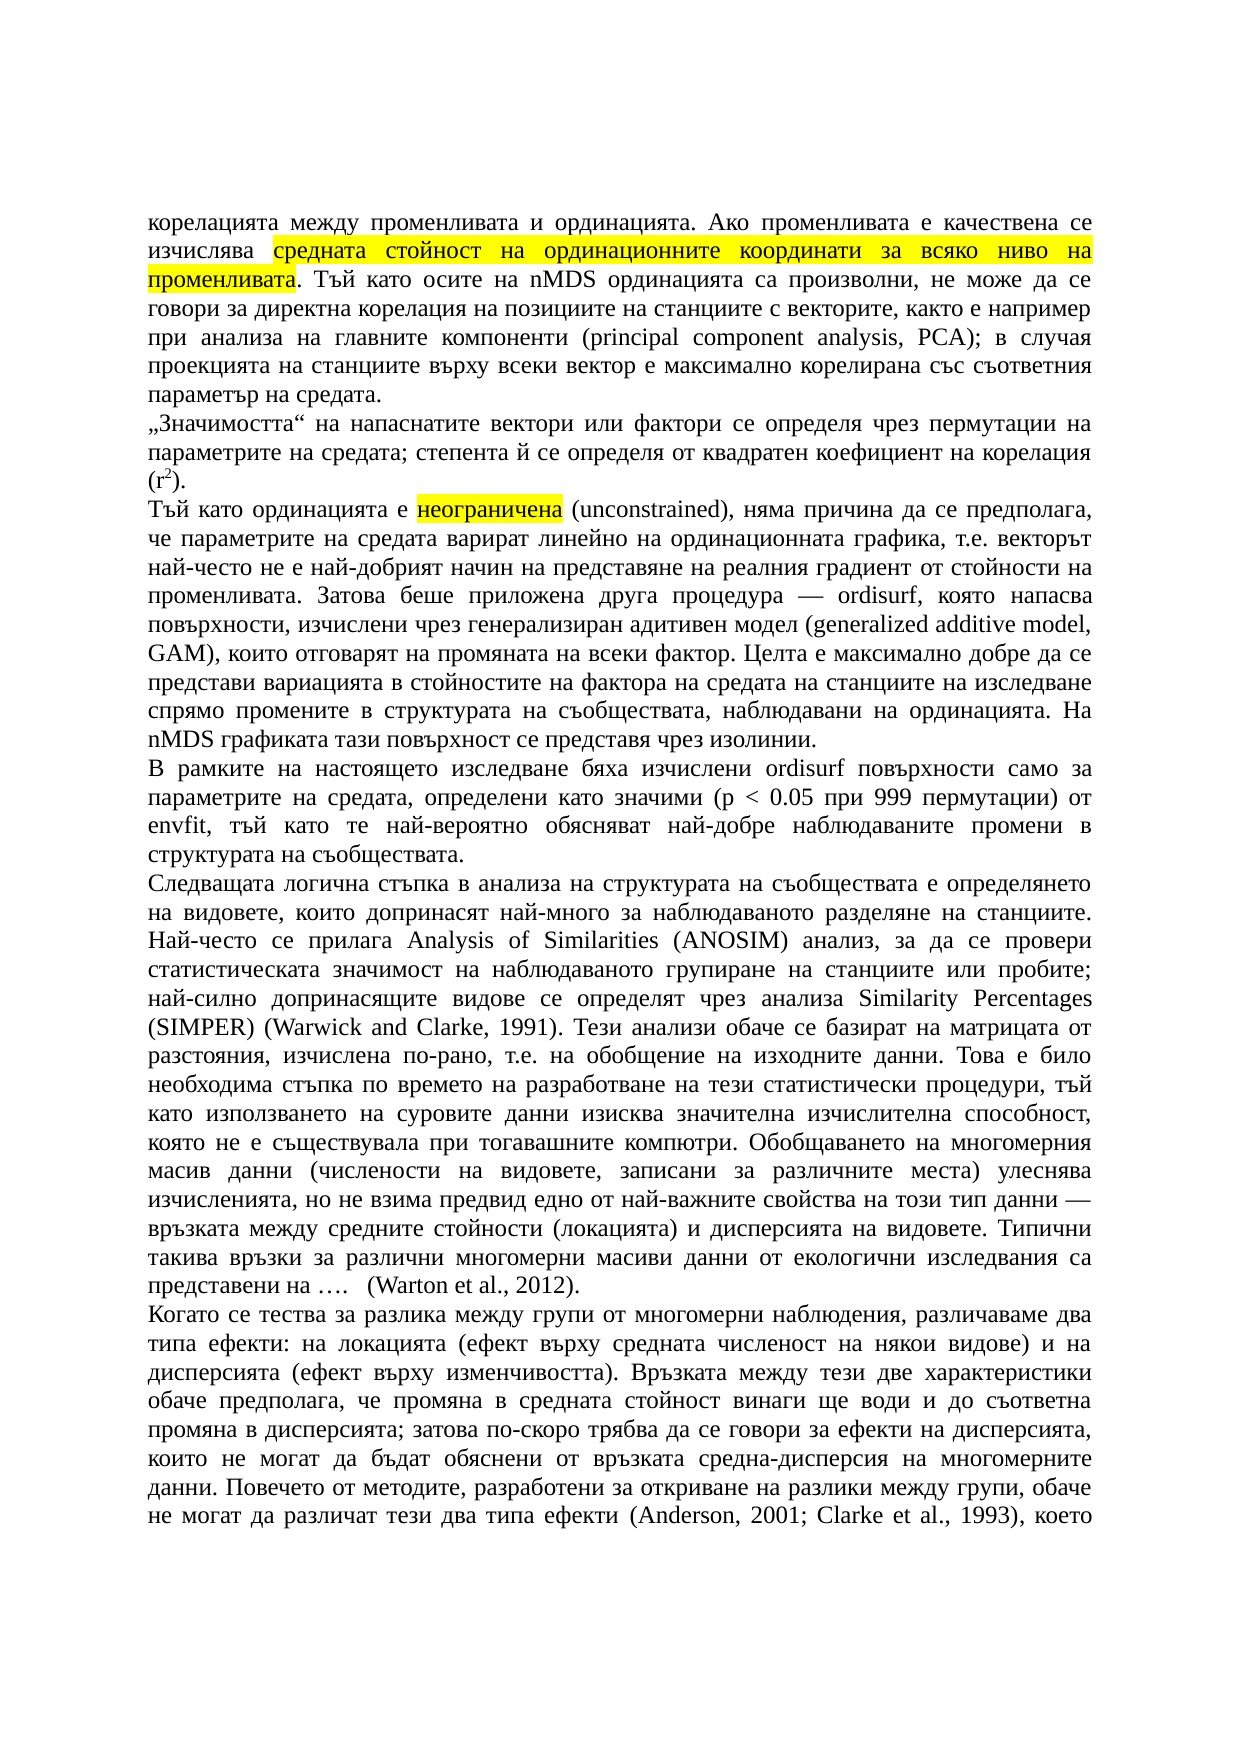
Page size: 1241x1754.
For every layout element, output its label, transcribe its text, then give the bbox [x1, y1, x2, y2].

text Когато се тества за разлика между групи от многомерни наблюдения, различаваме два типа ефекти: на локацията (ефект върху средната численост на някои видове) и на дисперсията (ефект върху изменчивостта). Връзката между тези две характеристики обаче предполага, че промяна в средната стойност винаги ще води и до съответна промяна в дисперсията; затова по-скоро трябва да се говори за ефекти на дисперсията, които не могат да бъдат обяснени от връзката средна-дисперсия на многомерните данни. Повечето от методите, разработени за откриване на разлики между групи, обаче не могат да различат тези два типа ефекти (Anderson, 2001; Clarke et al., 1993), което [148, 1299, 1093, 1529]
text Следващата логична стъпка в анализа на структурата на съобществата е определянето на видовете, които допринасят най-много за наблюдаваното разделяне на станциите. Най-често се прилага Analysis of Similarities (ANOSIM) анализ, за да се провери статистическата значимост на наблюдаваното групиране на станциите или пробите; най-силно допринасящите видове се определят чрез анализа Similarity Percentages (SIMPER) (Warwick and Clarke, 1991). Тези анализи обаче се базират на матрицата от разстояния, изчислена по-рано, т.е. на обобщение на изходните данни. Това е било необходима стъпка по времето на разработване на тези статистически процедури, тъй като използването на суровите данни изисква значителна изчислителна способност, която не е съществувала при тогавашните компютри. Обобщаването на многомерния масив данни (числености на видовете, записани за различните места) улеснява изчисленията, но не взима предвид едно от най-важните свойства на този тип данни — връзката между средните стойности (локацията) и дисперсията на видовете. Типични такива връзки за различни многомерни масиви данни от екологични изследвания са представени на …. (Warton et al., 2012). [148, 868, 1093, 1299]
text корелацията между променливата и ординацията. Ако променливата е качествена се изчислява средната стойност на ординационните координати за всяко ниво на променливата. Тъй като осите на nMDS ординацията са произволни, не може да се говори за директна корелация на позициите на станциите с векторите, както е например при анализа на главните компоненти (principal component analysis, PCA); в случая проекцията на станциите върху всеки вектор е максимално корелирана със съответния параметър на средата. [148, 207, 1093, 408]
text „Значимостта“ на напаснатите вектори или фактори се определя чрез пермутации на параметрите на средата; степента й се определя от квадратен коефициент на корелация (r2). [148, 408, 1093, 494]
text Тъй като ординацията е неограничена (unconstrained), няма причина да се предполага, че параметрите на средата варират линейно на ординационната графика, т.е. векторът най-често не е най-добрият начин на представяне на реалния градиент от стойности на променливата. Затова беше приложена друга процедура — ordisurf, която напасва повърхности, изчислени чрез генерализиран адитивен модел (generalized additive model, GAM), които отговарят на промяната на всеки фактор. Целта е максимално добре да се представи вариацията в стойностите на фактора на средата на станциите на изследване спрямо промените в структурата на съобществата, наблюдавани на ординацията. На nMDS графиката тази повърхност се представя чрез изолинии. [148, 494, 1093, 753]
text В рамките на настоящето изследване бяха изчислени ordisurf повърхности само за параметрите на средата, определени като значими (p < 0.05 при 999 пермутации) от envfit, тъй като те най-вероятно обясняват най-добре наблюдаваните промени в структурата на съобществата. [148, 753, 1093, 868]
